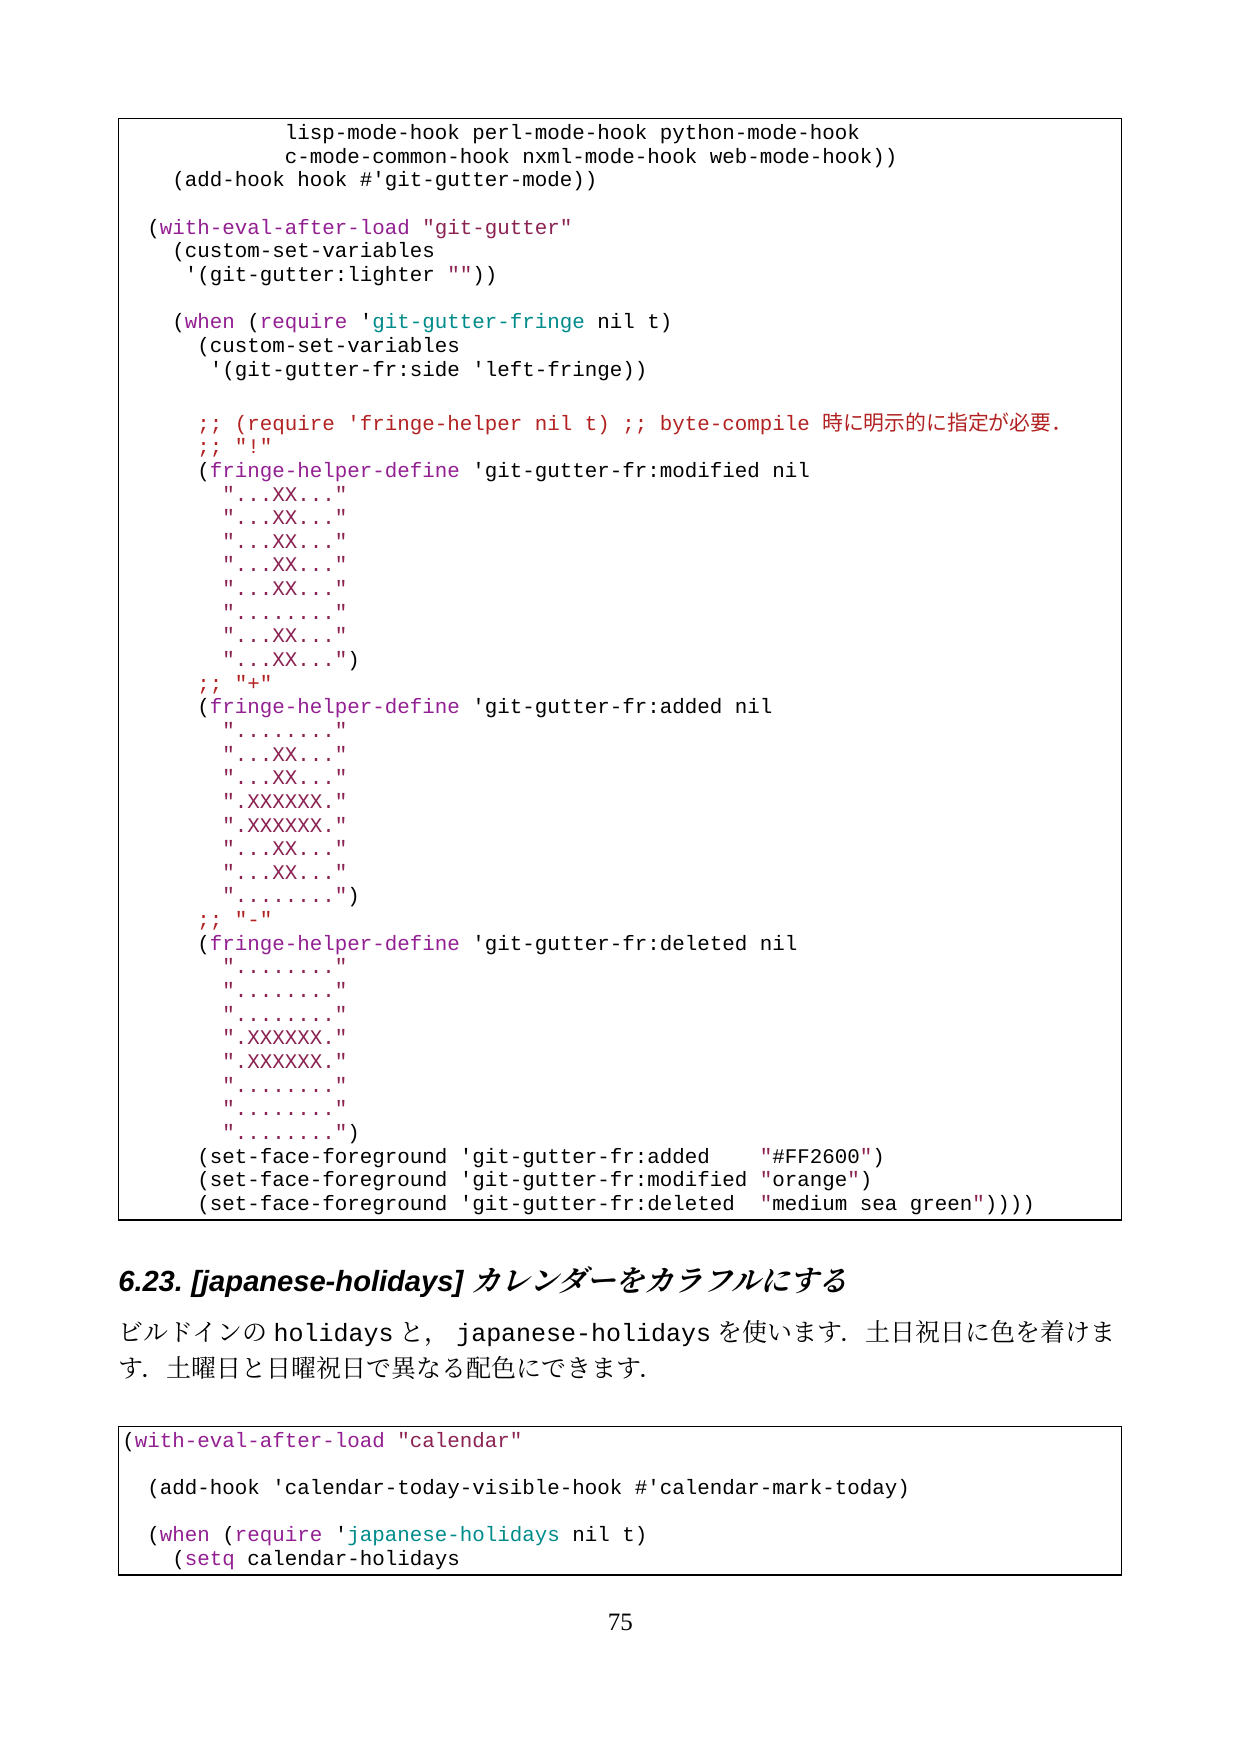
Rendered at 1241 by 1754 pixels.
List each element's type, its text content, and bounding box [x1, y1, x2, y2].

text ;; "-" [119, 905, 1121, 929]
text (with-eval-after-load "calendar" [119, 1427, 1121, 1449]
text (custom-set-variables [119, 236, 1121, 260]
text '(git-gutter:lighter "")) [119, 260, 1121, 284]
text ".XXXXXX." [119, 811, 1121, 834]
text "...XX..." [119, 834, 1121, 858]
text "........" [119, 1094, 1121, 1118]
text (custom-set-variables [119, 331, 1121, 354]
text "...XX..." [119, 621, 1121, 645]
text "...XX..." [119, 574, 1121, 598]
text (when (require 'japanese-holidays nil t) [119, 1520, 1121, 1544]
text "...XX..." [119, 503, 1121, 527]
text "........") [119, 882, 1121, 905]
text ビルドインの holidays と， japanese-holidays を使います．土日祝日に色を着けます．土曜日と日曜祝日で異なる配色にできます． [118, 1312, 1122, 1413]
text "........" [119, 1000, 1121, 1023]
text "........" [119, 598, 1121, 621]
text lisp-mode-hook perl-mode-hook python-mode-hook [119, 119, 1121, 142]
text "........" [119, 1071, 1121, 1094]
text "...XX..." [119, 740, 1121, 763]
text "...XX..." [119, 479, 1121, 503]
text (set-face-foreground 'git-gutter-fr:added "#FF2600") [119, 1142, 1121, 1165]
text (set-face-foreground 'git-gutter-fr:deleted "medium sea green")))) [119, 1189, 1121, 1219]
text (add-hook hook #'git-gutter-mode)) [119, 165, 1121, 189]
text "...XX..." [119, 763, 1121, 787]
text '(git-gutter-fr:side 'left-fringe)) [119, 354, 1121, 378]
text "........" [119, 716, 1121, 740]
subtitle [japanese-holidays] カレンダーをカラフルにする [118, 1258, 1122, 1300]
text ".XXXXXX." [119, 787, 1121, 811]
text ;; "!" [119, 432, 1121, 456]
text (set-face-foreground 'git-gutter-fr:modified "orange") [119, 1165, 1121, 1189]
text ;; "+" [119, 669, 1121, 692]
text ".XXXXXX." [119, 1023, 1121, 1047]
text (fringe-helper-define 'git-gutter-fr:deleted nil [119, 929, 1121, 952]
text ;; (require 'fringe-helper nil t) ;; byte-compile 時に明示的に指定が必要． [119, 402, 1121, 432]
text (add-hook 'calendar-today-visible-hook #'calendar-mark-today) [119, 1473, 1121, 1497]
text c-mode-common-hook nxml-mode-hook web-mode-hook)) [119, 142, 1121, 165]
text "...XX..." [119, 858, 1121, 882]
text "........" [119, 976, 1121, 1000]
text (setq calendar-holidays [119, 1544, 1121, 1574]
text (when (require 'git-gutter-fringe nil t) [119, 307, 1121, 331]
text "...XX..." [119, 527, 1121, 551]
text (fringe-helper-define 'git-gutter-fr:modified nil [119, 456, 1121, 479]
text (with-eval-after-load "git-gutter" [119, 213, 1121, 236]
text "........") [119, 1118, 1121, 1142]
text ".XXXXXX." [119, 1047, 1121, 1071]
text "...XX..." [119, 551, 1121, 574]
text "...XX...") [119, 645, 1121, 669]
text "........" [119, 952, 1121, 976]
text (fringe-helper-define 'git-gutter-fr:added nil [119, 692, 1121, 716]
